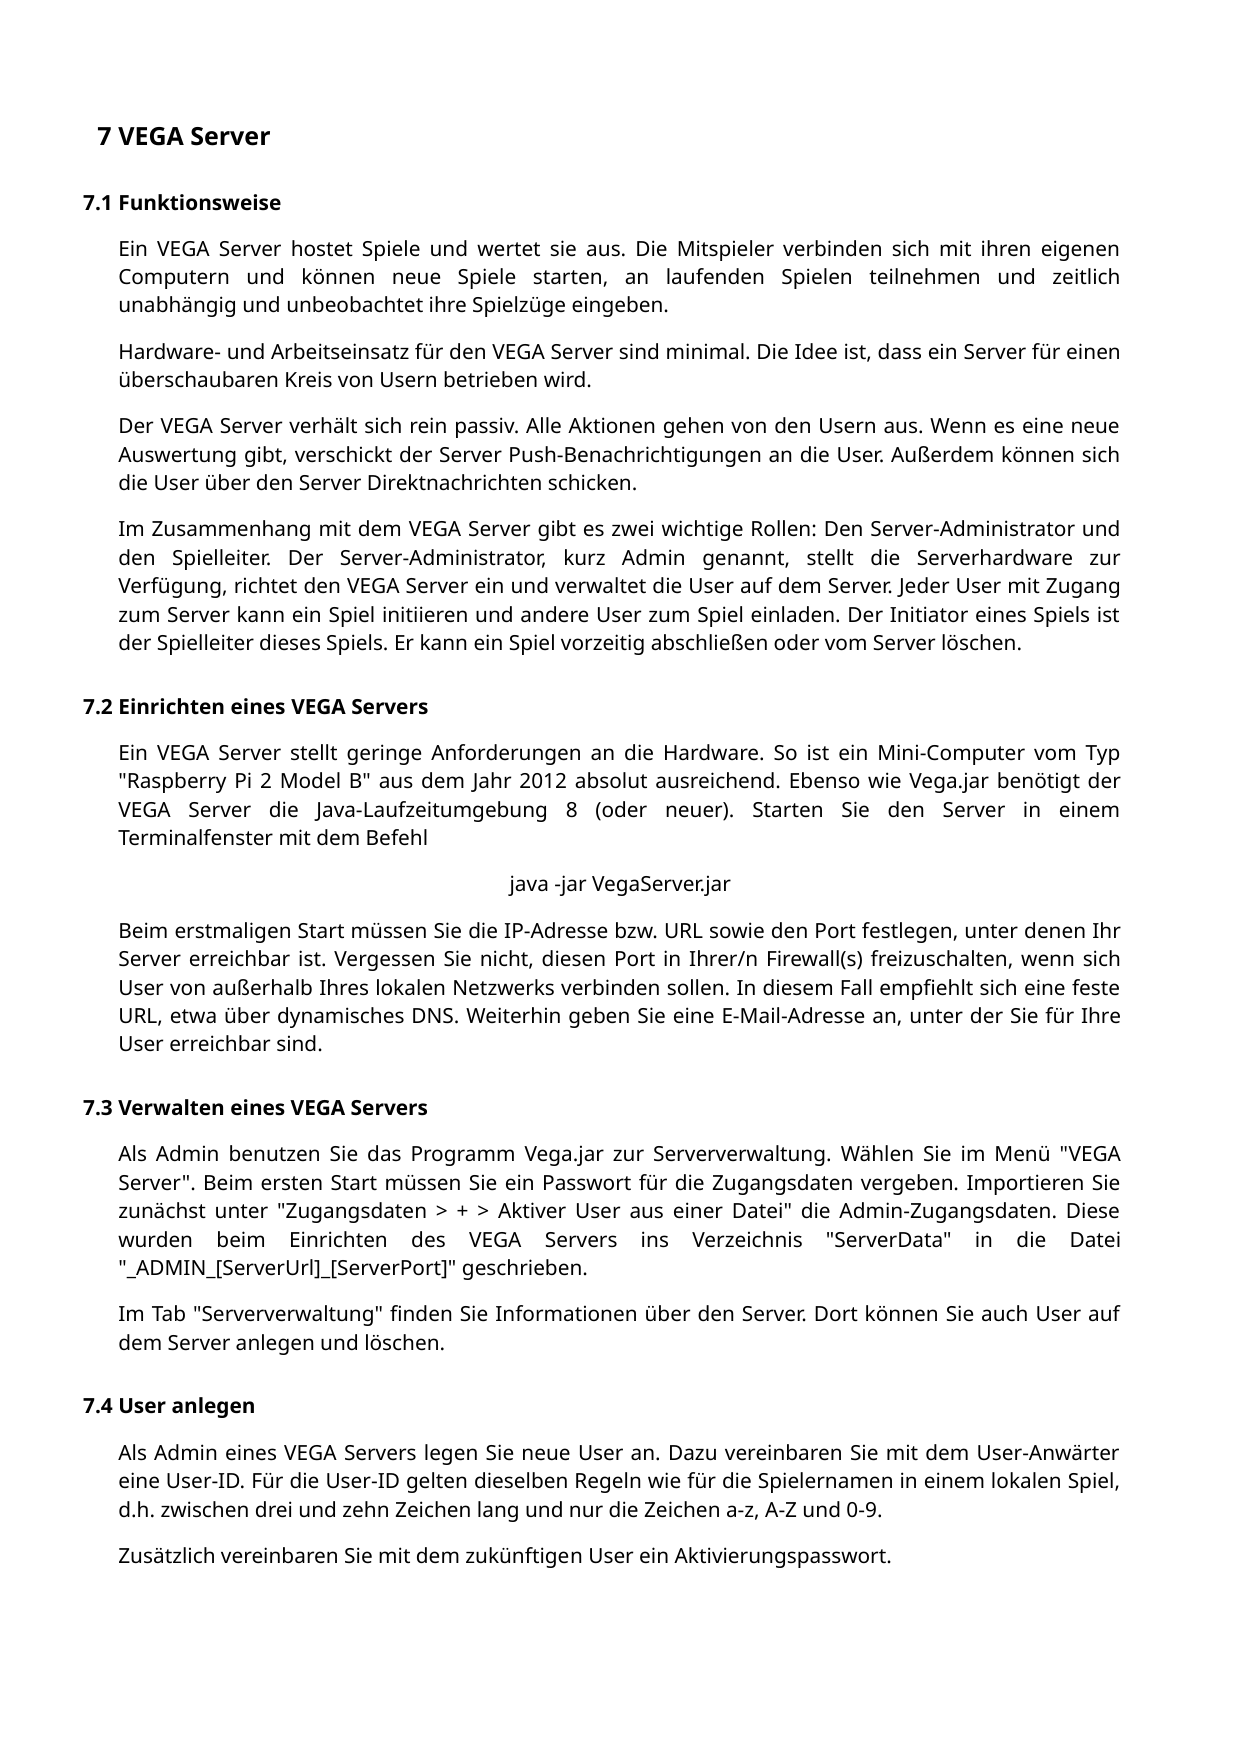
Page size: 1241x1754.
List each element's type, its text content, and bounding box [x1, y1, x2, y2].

subtitle Verwalten eines VEGA Servers [118, 1093, 1122, 1122]
text Beim erstmaligen Start müssen Sie die IP-Adresse bzw. URL sowie den Port festlegen, unter denen Ihr Server erreichbar ist. Vergessen Sie nicht, diesen Port in Ihrer/n Firewall(s) freizuschalten, wenn sich User von außerhalb Ihres lokalen Netzwerks verbinden sollen. In diesem Fall empfiehlt sich eine feste URL, etwa über dynamisches DNS. Weiterhin geben Sie eine E-Mail-Adresse an, unter der Sie für Ihre User erreichbar sind. [118, 916, 1122, 1058]
text Zusätzlich vereinbaren Sie mit dem zukünftigen User ein Aktivierungspasswort. [118, 1541, 1122, 1569]
subtitle User anlegen [118, 1392, 1122, 1420]
subtitle VEGA Server [118, 118, 1122, 152]
text Im Tab "Serververwaltung" finden Sie Informationen über den Server. Dort können Sie auch User auf dem Server anlegen und löschen. [118, 1299, 1122, 1356]
subtitle Funktionsweise [118, 188, 1122, 216]
subtitle Einrichten eines VEGA Servers [118, 692, 1122, 720]
text Hardware- und Arbeitseinsatz für den VEGA Server sind minimal. Die Idee ist, dass ein Server für einen überschaubaren Kreis von Usern betrieben wird. [118, 337, 1122, 394]
text Als Admin eines VEGA Servers legen Sie neue User an. Dazu vereinbaren Sie mit dem User-Anwärter eine User-ID. Für die User-ID gelten dieselben Regeln wie für die Spielernamen in einem lokalen Spiel, d.h. zwischen drei und zehn Zeichen lang und nur die Zeichen a-z, A-Z und 0-9. [118, 1438, 1122, 1523]
text Ein VEGA Server stellt geringe Anforderungen an die Hardware. So ist ein Mini-Computer vom Typ "Raspberry Pi 2 Model B" aus dem Jahr 2012 absolut ausreichend. Ebenso wie Vega.jar benötigt der VEGA Server die Java-Laufzeitumgebung 8 (oder neuer). Starten Sie den Server in einem Terminalfenster mit dem Befehl [118, 738, 1122, 852]
text java -jar VegaServer.jar [118, 869, 1122, 898]
text Als Admin benutzen Sie das Programm Vega.jar zur Serververwaltung. Wählen Sie im Menü "VEGA Server". Beim ersten Start müssen Sie ein Passwort für die Zugangsdaten vergeben. Importieren Sie zunächst unter "Zugangsdaten > + > Aktiver User aus einer Datei" die Admin-Zugangsdaten. Diese wurden beim Einrichten des VEGA Servers ins Verzeichnis "ServerData" in die Datei "_ADMIN_[ServerUrl]_[ServerPort]" geschrieben. [118, 1139, 1122, 1282]
text Im Zusammenhang mit dem VEGA Server gibt es zwei wichtige Rollen: Den Server-Administrator und den Spielleiter. Der Server-Administrator, kurz Admin genannt, stellt die Serverhardware zur Verfügung, richtet den VEGA Server ein und verwaltet die User auf dem Server. Jeder User mit Zugang zum Server kann ein Spiel initiieren und andere User zum Spiel einladen. Der Initiator eines Spiels ist der Spielleiter dieses Spiels. Er kann ein Spiel vorzeitig abschließen oder vom Server löschen. [118, 514, 1122, 657]
text Ein VEGA Server hostet Spiele und wertet sie aus. Die Mitspieler verbinden sich mit ihren eigenen Computern und können neue Spiele starten, an laufenden Spielen teilnehmen und zeitlich unabhängig und unbeobachtet ihre Spielzüge eingeben. [118, 234, 1122, 319]
text Der VEGA Server verhält sich rein passiv. Alle Aktionen gehen von den Usern aus. Wenn es eine neue Auswertung gibt, verschickt der Server Push-Benachrichtigungen an die User. Außerdem können sich die User über den Server Direktnachrichten schicken. [118, 411, 1122, 497]
